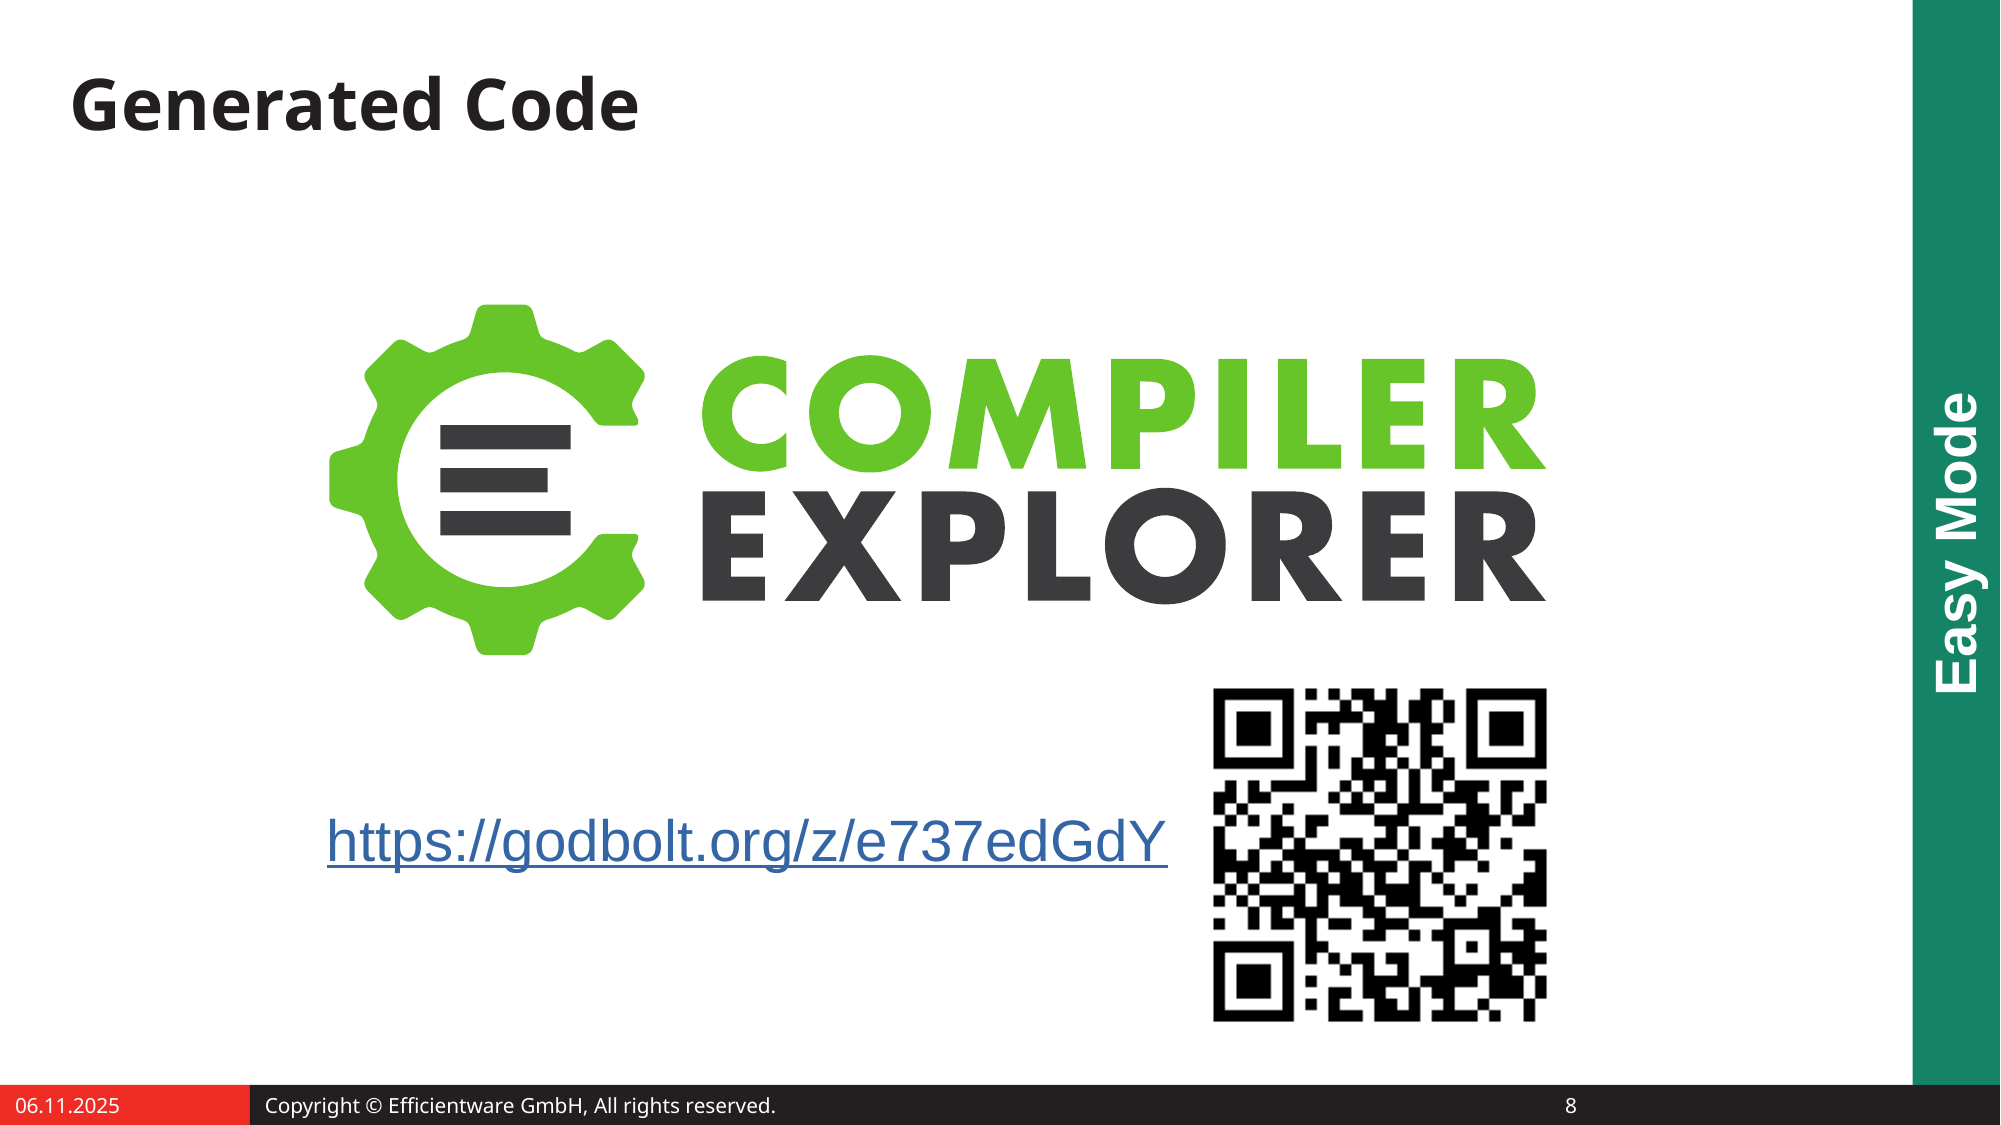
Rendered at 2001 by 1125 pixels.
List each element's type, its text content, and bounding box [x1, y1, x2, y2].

text_box Easy Mode [1912, 0, 2000, 1084]
slide_number 06.11.2025 [0, 1084, 249, 1125]
footer Copyright © Efficientware GmbH, All rights reserved. [249, 1084, 1550, 1125]
title Generated Code [55, 52, 1945, 156]
text_box https://godbolt.org/z/e737edGdY [311, 801, 1168, 882]
slide_number [1550, 1084, 2000, 1125]
picture [38, 0, 1838, 1068]
